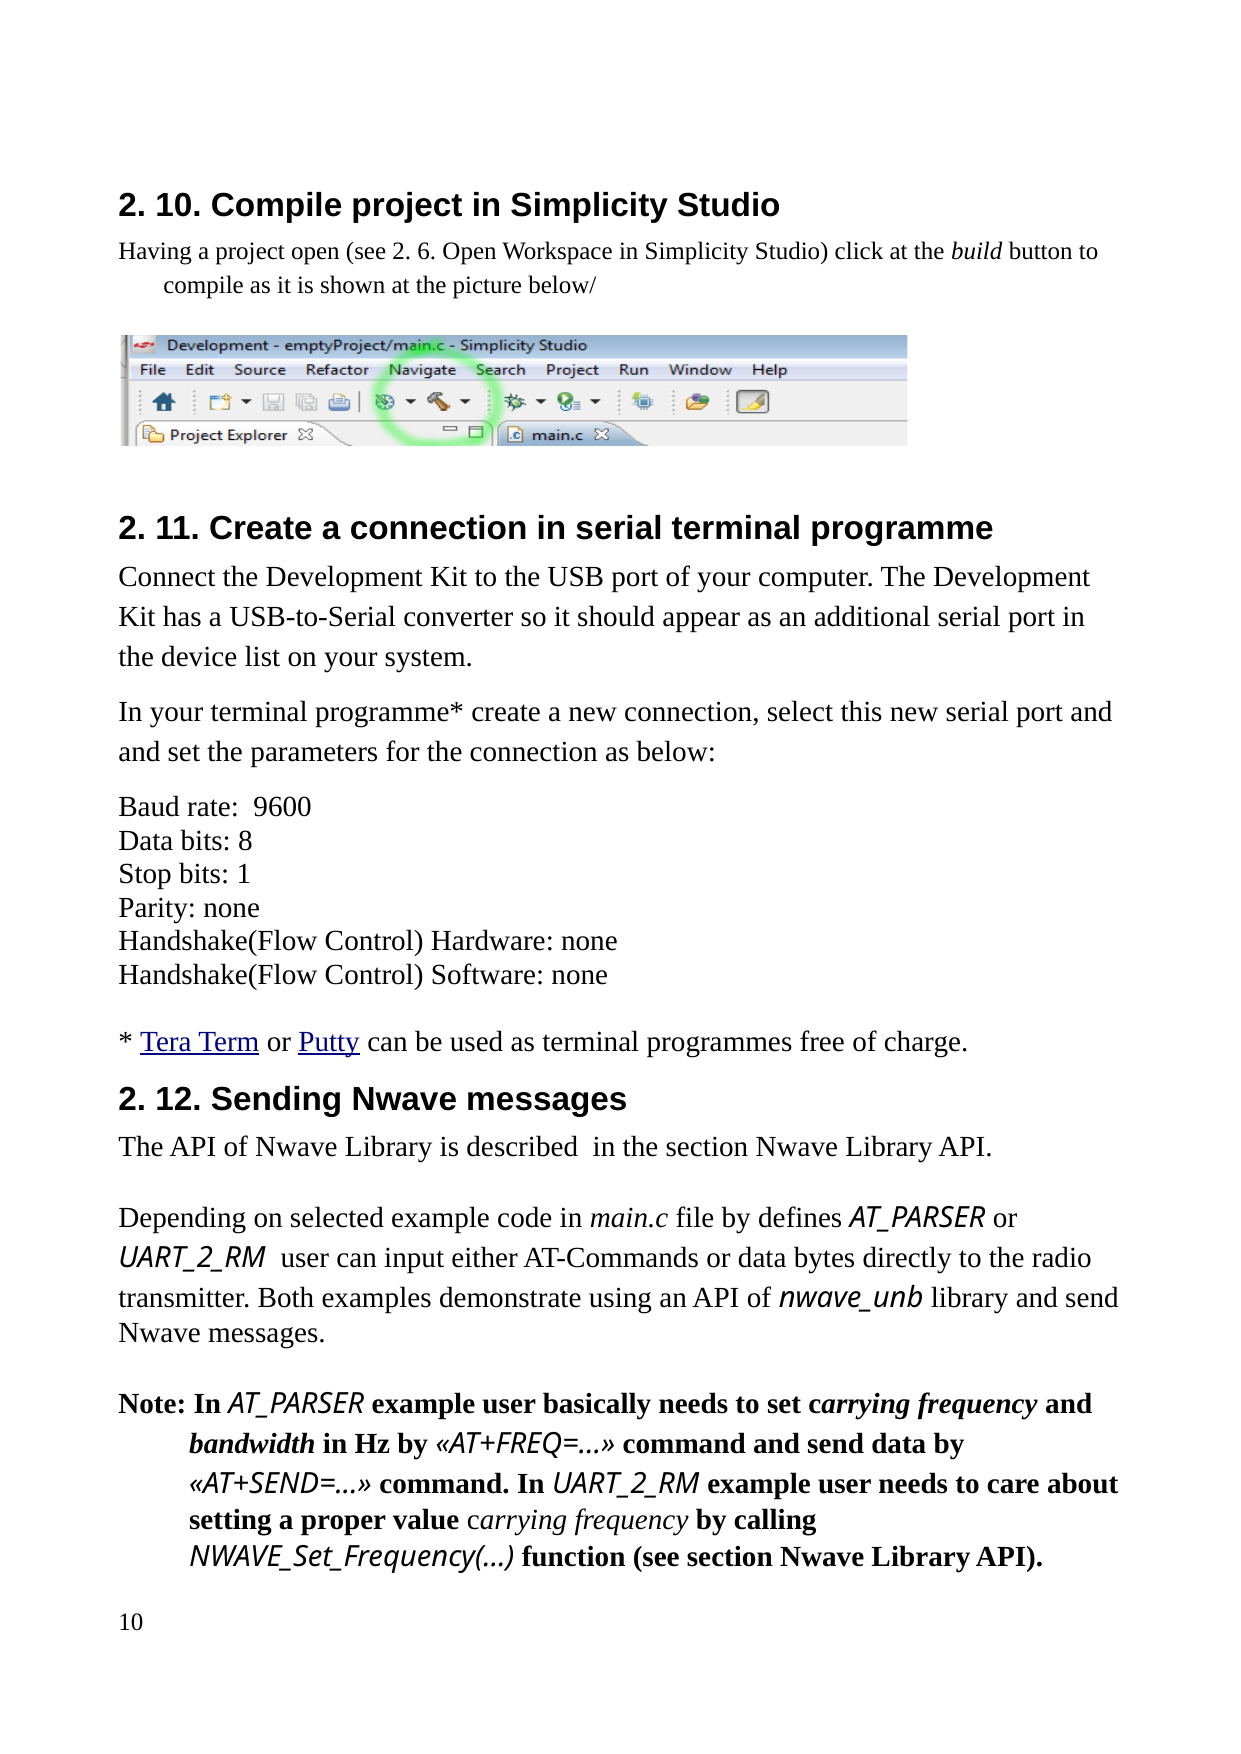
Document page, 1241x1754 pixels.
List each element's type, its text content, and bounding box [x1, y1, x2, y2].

list Data bits: 8 [118, 823, 1122, 856]
list * Tera Term or Putty can be used as terminal programmes free of charge. [118, 1024, 1122, 1058]
list Parity: none [118, 890, 1122, 923]
list Note: In AT_PARSER example user basically needs to set carrying frequency and bandwidth in Hz by «AT+FREQ=...» command and send data by «AT+SEND=...» command. In UART_2_RM example user needs to care about setting a proper value carrying frequency by calling NWAVE_Set_Frequency(...) function (see section Nwave Library API). [118, 1383, 1122, 1575]
list In your terminal programme* create a new connection, select this new serial port and and set the parameters for the connection as below: [118, 694, 1122, 768]
list Depending on selected example code in main.c file by defines AT_PARSER or UART_2_RM user can input either AT-Commands or data bytes directly to the radio transmitter. Both examples demonstrate using an API of nwave_unb library and send Nwave messages. [118, 1197, 1122, 1349]
list Connect the Development Kit to the USB port of your computer. The Development Kit has a USB-to-Serial converter so it should appear as an additional serial port in the device list on your system. [118, 559, 1122, 673]
list Having a project open (see 2. 6. Open Workspace in Simplicity Studio) click at the build button to compile as it is shown at the picture below/ [118, 236, 1122, 299]
list The API of Nwave Library is described in the section Nwave Library API. [118, 1129, 1122, 1163]
list Handshake(Flow Control) Hardware: none [118, 923, 1122, 957]
subtitle 2. 10. Compile project in Simplicity Studio [118, 185, 1122, 224]
picture [120, 335, 908, 446]
list Baud rate: 9600 [118, 789, 1122, 823]
subtitle 2. 12. Sending Nwave messages [118, 1078, 1122, 1117]
subtitle 2. 11. Create a connection in serial terminal programme [118, 508, 1122, 547]
list Stop bits: 1 [118, 856, 1122, 890]
list Handshake(Flow Control) Software: none [118, 957, 1122, 991]
